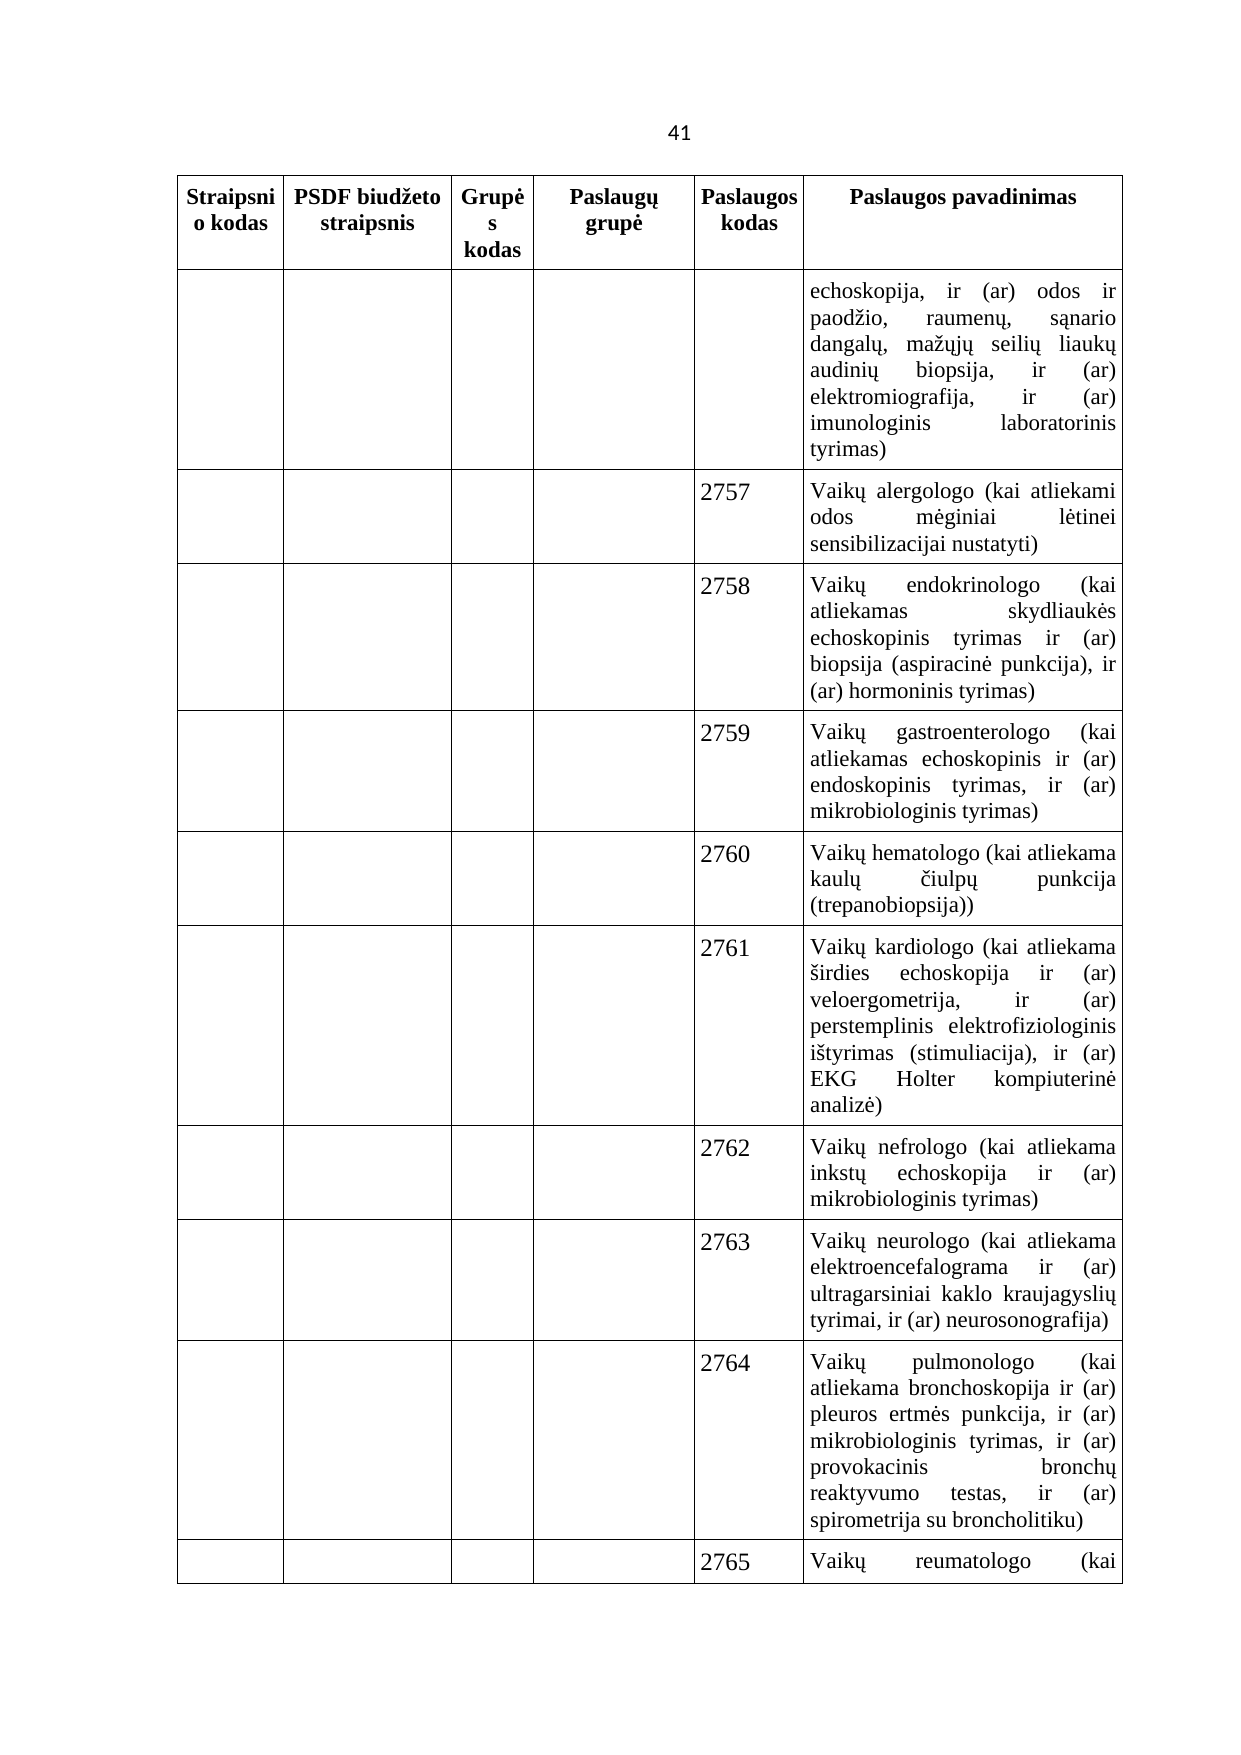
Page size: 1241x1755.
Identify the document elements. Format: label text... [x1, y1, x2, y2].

table_cell [284, 711, 451, 831]
table_cell [178, 711, 283, 831]
table_cell [534, 711, 694, 831]
table_cell 2760 [695, 832, 803, 925]
table_cell Vaikų nefrologo (kai atliekama inkstų echoskopija ir (ar) mikrobiologinis tyrimas) [804, 1126, 1122, 1219]
table_cell [452, 270, 533, 469]
table_cell [178, 1220, 283, 1339]
table_cell Vaikų pulmonologo (kai atliekama bronchoskopija ir (ar) pleuros ertmės punkcija, ir (ar) mikrobiologinis tyrimas, ir (ar) provokacinis bronchų reaktyvumo testas, ir (ar) spirometrija su broncholitiku) [804, 1341, 1122, 1539]
table_cell [534, 1341, 694, 1539]
table_cell [534, 1540, 694, 1583]
table_cell [178, 1126, 283, 1219]
table_cell [178, 1341, 283, 1539]
table_cell [178, 1540, 283, 1583]
table_cell 2763 [695, 1220, 803, 1339]
table_cell [452, 1341, 533, 1539]
table_cell [452, 1220, 533, 1339]
table_cell [284, 270, 451, 469]
table_cell [534, 270, 694, 469]
table_cell [284, 1341, 451, 1539]
table_cell echoskopija, ir (ar) odos ir paodžio, raumenų, sąnario dangalų, mažųjų seilių liaukų audinių biopsija, ir (ar) elektromiografija, ir (ar) imunologinis laboratorinis tyrimas) [804, 270, 1122, 469]
table_header Straipsnio kodas [178, 176, 283, 269]
table_cell [284, 1126, 451, 1219]
table_cell [178, 564, 283, 710]
table_cell [534, 564, 694, 710]
table_cell [534, 832, 694, 925]
table_cell [284, 564, 451, 710]
table_cell Vaikų hematologo (kai atliekama kaulų čiulpų punkcija (trepanobiopsija)) [804, 832, 1122, 925]
table_cell [284, 1540, 451, 1583]
table_header PSDF biudžeto straipsnis [284, 176, 451, 269]
table_header Paslaugos pavadinimas [804, 176, 1122, 269]
table_cell Vaikų reumatologo (kai [804, 1540, 1122, 1583]
table_cell 2765 [695, 1540, 803, 1583]
table_header Paslaugų grupė [534, 176, 694, 269]
table_cell Vaikų neurologo (kai atliekama elektroencefalograma ir (ar) ultragarsiniai kaklo kraujagyslių tyrimai, ir (ar) neurosonografija) [804, 1220, 1122, 1339]
table_cell [534, 1126, 694, 1219]
table_header Paslaugos kodas [695, 176, 803, 269]
table_cell [284, 926, 451, 1125]
table_cell [452, 926, 533, 1125]
table_cell 2762 [695, 1126, 803, 1219]
table_cell [452, 564, 533, 710]
table_cell [534, 926, 694, 1125]
table_cell [178, 832, 283, 925]
table_header Grupės kodas [452, 176, 533, 269]
table_cell Vaikų gastroenterologo (kai atliekamas echoskopinis ir (ar) endoskopinis tyrimas, ir (ar) mikrobiologinis tyrimas) [804, 711, 1122, 831]
table_cell Vaikų kardiologo (kai atliekama širdies echoskopija ir (ar) veloergometrija, ir (ar) perstemplinis elektrofiziologinis ištyrimas (stimuliacija), ir (ar) EKG Holter kompiuterinė analizė) [804, 926, 1122, 1125]
table_cell [284, 832, 451, 925]
table_cell Vaikų endokrinologo (kai atliekamas skydliaukės echoskopinis tyrimas ir (ar) biopsija (aspiracinė punkcija), ir (ar) hormoninis tyrimas) [804, 564, 1122, 710]
table_cell [452, 832, 533, 925]
table_cell [452, 1126, 533, 1219]
table_cell [534, 1220, 694, 1339]
table_cell 2764 [695, 1341, 803, 1539]
table_cell [452, 470, 533, 563]
table_cell [178, 926, 283, 1125]
table_cell Vaikų alergologo (kai atliekami odos mėginiai lėtinei sensibilizacijai nustatyti) [804, 470, 1122, 563]
table_cell [695, 270, 803, 469]
table_cell [178, 470, 283, 563]
table_cell 2758 [695, 564, 803, 710]
table_cell [178, 270, 283, 469]
table_cell 2757 [695, 470, 803, 563]
table_cell 2759 [695, 711, 803, 831]
table_cell [284, 1220, 451, 1339]
table_cell 2761 [695, 926, 803, 1125]
table_cell [452, 1540, 533, 1583]
table_cell [452, 711, 533, 831]
table_cell [284, 470, 451, 563]
table_cell [534, 470, 694, 563]
